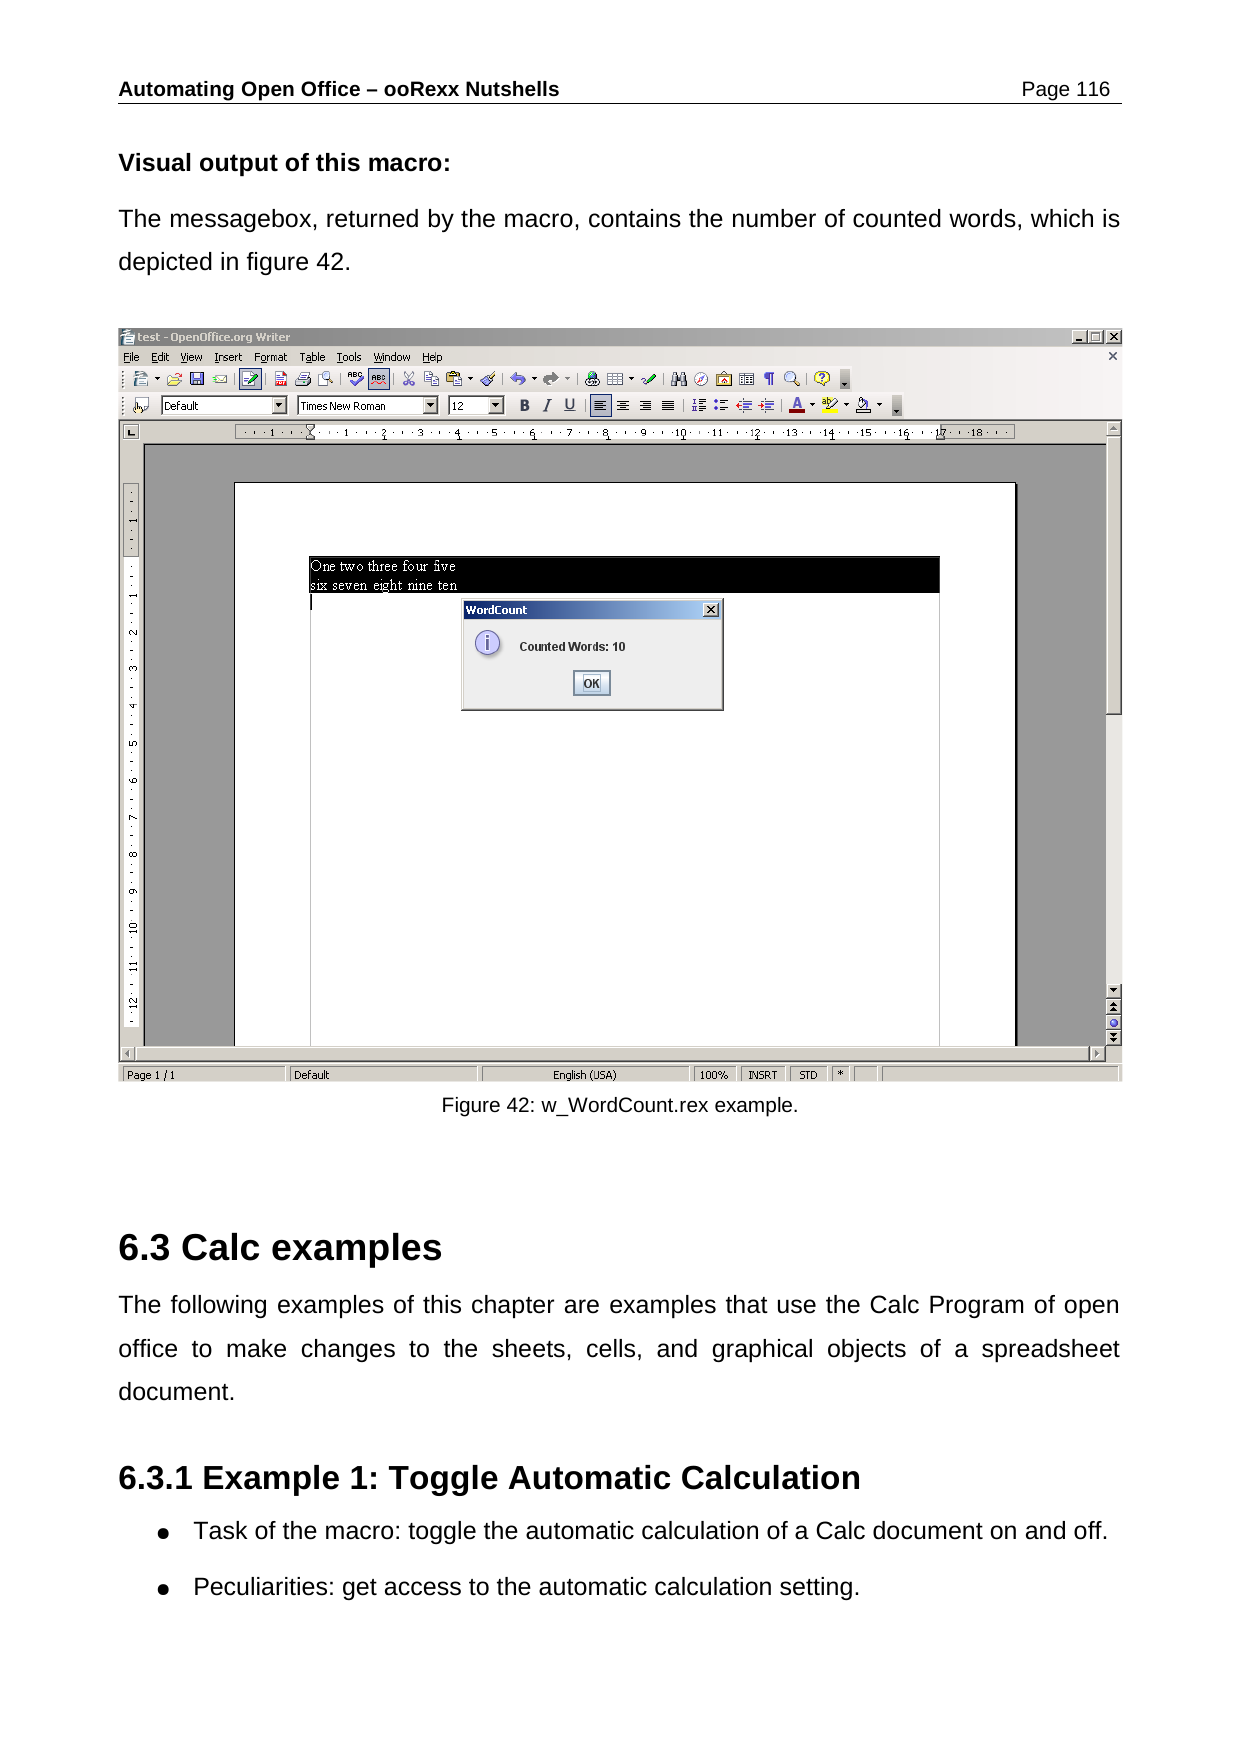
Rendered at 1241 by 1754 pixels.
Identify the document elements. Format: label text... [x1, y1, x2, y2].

picture [118, 328, 1123, 1082]
list Task of the macro: toggle the automatic calculation of a Calc document on and off. [156, 1516, 1122, 1545]
list Peculiarities: get access to the automatic calculation setting. [156, 1572, 1122, 1601]
text Visual output of this macro: [118, 148, 1122, 177]
subtitle Calc examples [118, 1225, 1122, 1268]
subtitle Example 1: Toggle Automatic Calculation [118, 1458, 1122, 1497]
text The messagebox, returned by the macro, contains the number of counted words, which is depicted in figure 42. [118, 204, 1122, 276]
text The following examples of this chapter are examples that use the Calc Program of open office to make changes to the sheets, cells, and graphical objects of a spreadsheet document. [118, 1290, 1122, 1406]
text Figure 42: w_WordCount.rex example. [118, 1082, 1122, 1117]
